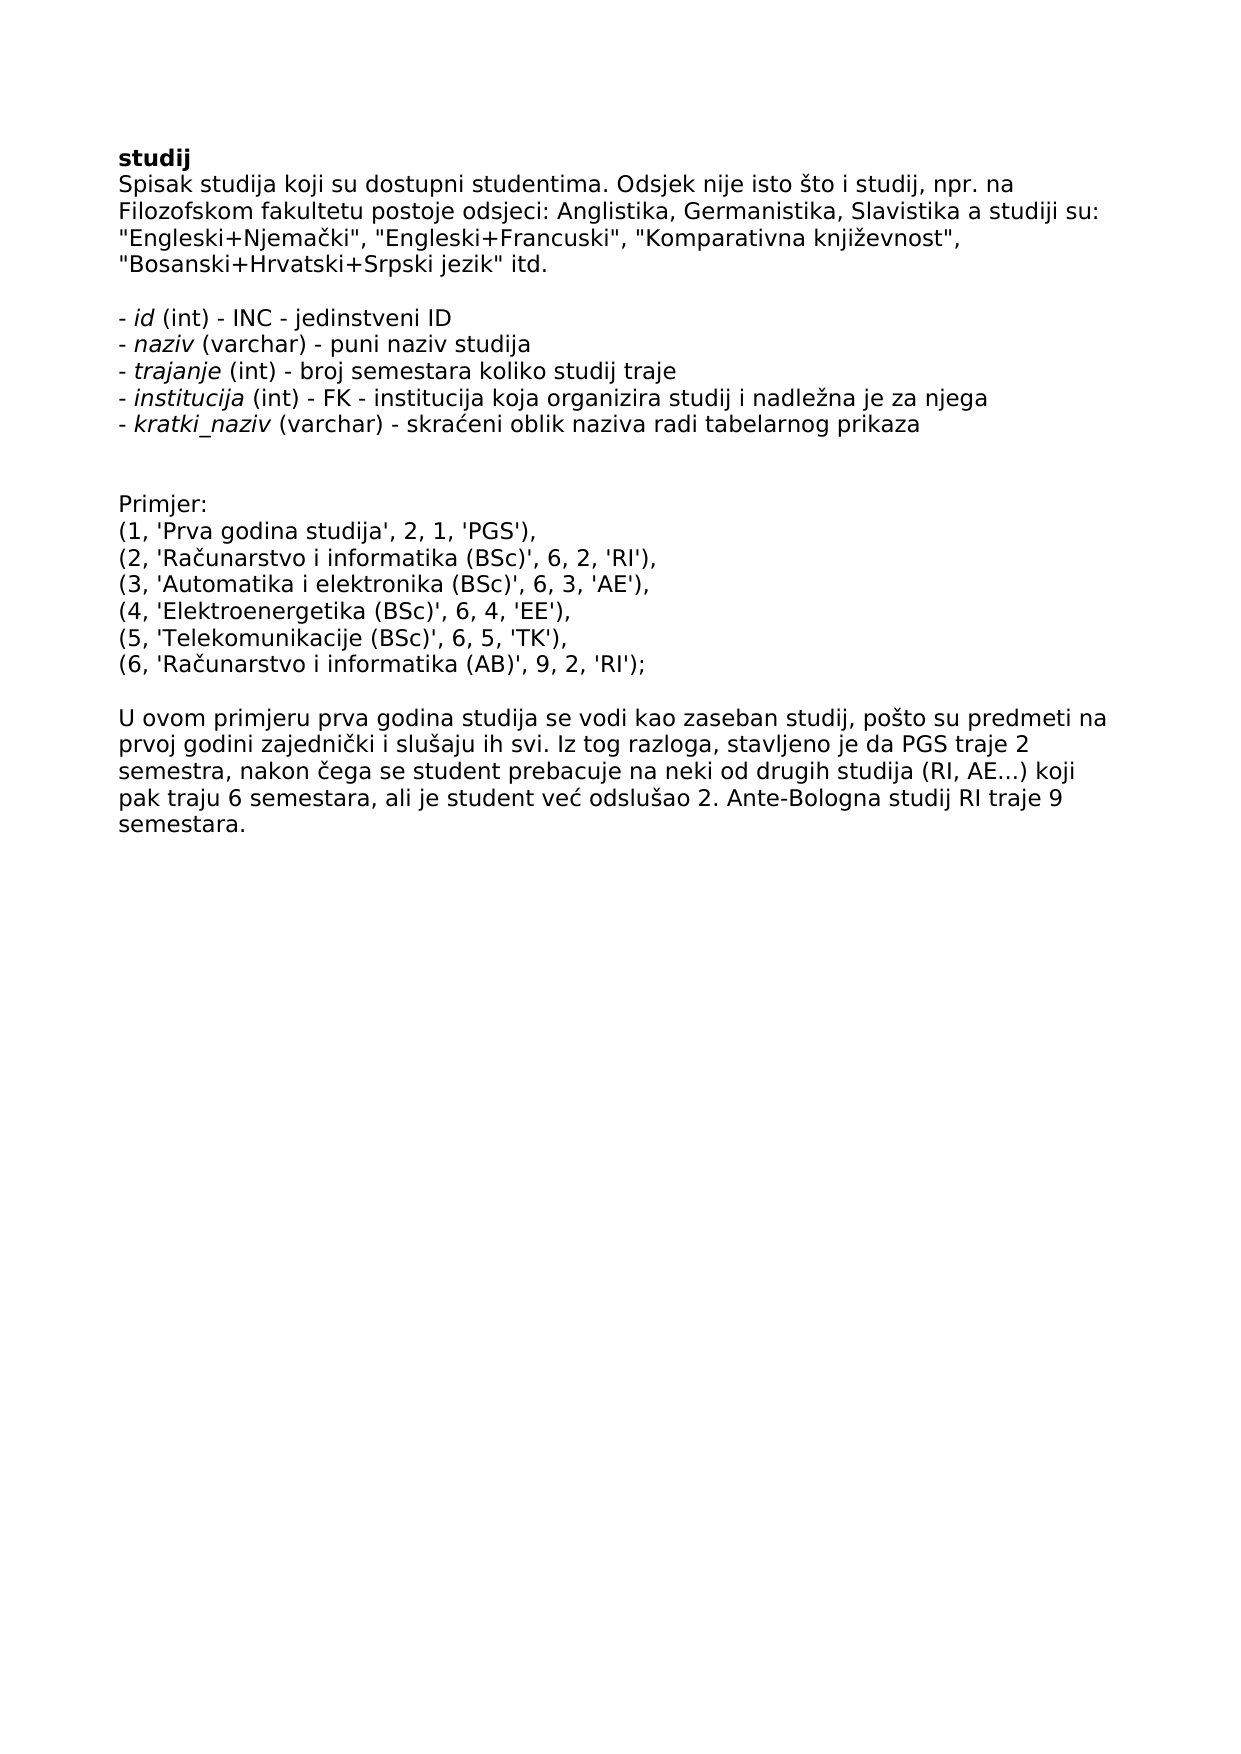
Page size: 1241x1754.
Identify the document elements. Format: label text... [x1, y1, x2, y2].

text (6, 'Računarstvo i informatika (AB)', 9, 2, 'RI'); [118, 651, 1122, 678]
text - naziv (varchar) - puni naziv studija [118, 331, 1122, 358]
text studij [118, 145, 1122, 171]
text (1, 'Prva godina studija', 2, 1, 'PGS'), [118, 518, 1122, 545]
text - kratki_naziv (varchar) - skraćeni oblik naziva radi tabelarnog prikaza [118, 411, 1122, 438]
text (3, 'Automatika i elektronika (BSc)', 6, 3, 'AE'), [118, 571, 1122, 598]
text (2, 'Računarstvo i informatika (BSc)', 6, 2, 'RI'), [118, 545, 1122, 571]
text (5, 'Telekomunikacije (BSc)', 6, 5, 'TK'), [118, 625, 1122, 651]
text Spisak studija koji su dostupni studentima. Odsjek nije isto što i studij, npr. na Filozofskom fakultetu postoje odsjeci: Anglistika, Germanistika, Slavistika a studiji su: "Engleski+Njemački", "Engleski+Francuski", "Komparativna književnost", "Bosanski+Hrvatski+Srpski jezik" itd. [118, 171, 1122, 278]
text (4, 'Elektroenergetika (BSc)', 6, 4, 'EE'), [118, 598, 1122, 625]
text Primjer: [118, 491, 1122, 518]
text U ovom primjeru prva godina studija se vodi kao zaseban studij, pošto su predmeti na prvoj godini zajednički i slušaju ih svi. Iz tog razloga, stavljeno je da PGS traje 2 semestra, nakon čega se student prebacuje na neki od drugih studija (RI, AE...) koji pak traju 6 semestara, ali je student već odslušao 2. Ante-Bologna studij RI traje 9 semestara. [118, 705, 1122, 838]
text - institucija (int) - FK - institucija koja organizira studij i nadležna je za njega [118, 385, 1122, 411]
text - id (int) - INC - jedinstveni ID [118, 305, 1122, 331]
text - trajanje (int) - broj semestara koliko studij traje [118, 358, 1122, 385]
